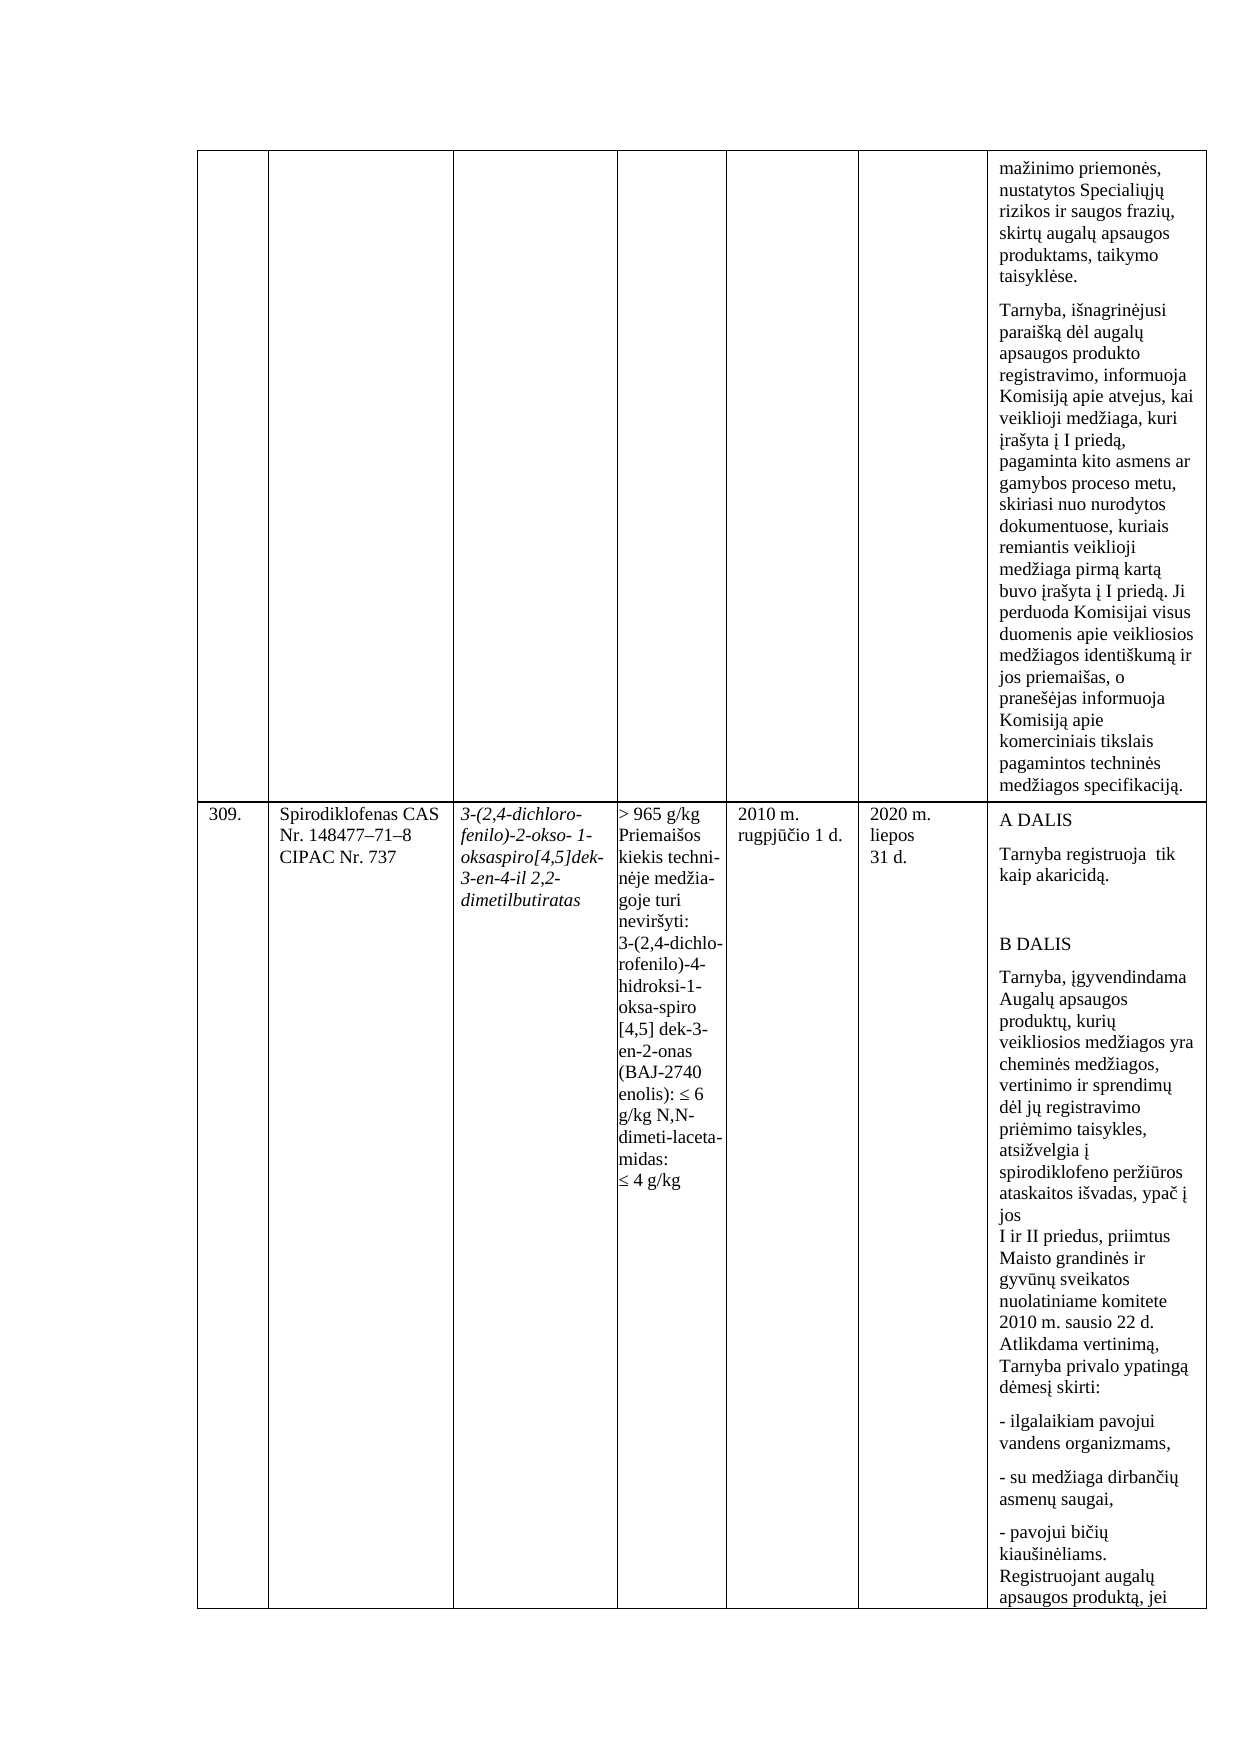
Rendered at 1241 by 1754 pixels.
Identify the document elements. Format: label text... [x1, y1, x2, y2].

table_cell 309. [198, 803, 268, 1608]
table_cell [188, 801, 193, 1608]
table_cell 2010 m. rugpjūčio 1 d. [727, 803, 858, 1608]
table_cell [1217, 801, 1240, 1608]
table_cell [727, 151, 858, 801]
table_cell [184, 801, 188, 1608]
table_cell [198, 151, 268, 801]
table_cell [454, 151, 617, 801]
table_cell 2020 m. liepos 31 d. [859, 803, 987, 1608]
table_cell [1207, 801, 1217, 1608]
table_cell [188, 150, 193, 801]
table_cell [193, 801, 197, 1608]
table_cell Spirodiklofenas CAS Nr. 148477–71–8 CIPAC Nr. 737 [269, 803, 453, 1608]
table_cell [184, 150, 188, 801]
table_cell 3-(2,4-dichloro-fenilo)-2-okso- 1-oksaspiro[4,5]dek-3-en-4-il 2,2-dimetilbu­tiratas [454, 803, 617, 1608]
table_cell [1217, 150, 1240, 801]
table_cell A DALIS Tarnyba registruoja tik kaip akaricidą. B DALIS Tarnyba, įgyven­dindama Augalų apsaugos produktų, kurių veikliosios medžiagos yra cheminės medžiagos, vertinimo ir sprendimų dėl jų registravimo priėmimo taisykles, atsižvelgia į spirodiklofeno peržiūros ataskaitos išvadas, ypač į jos I ir II priedus, priimtus Maisto grandinės ir gyvūnų sveikatos nuolatiniame komitete 2010 m. sausio 22 d. Atlikdama vertinimą, Tarnyba privalo ypatingą dėmesį skirti: - ilgalaikiam pavojui vandens organizmams, - su medžiaga dirbančių asmenų saugai, - pavojui bičių kiaušinėliams. Registruojant augalų apsaugos produktą, jei [988, 803, 1206, 1608]
table_cell [618, 151, 726, 801]
table_cell mažinimo priemonės, nustatytos Specialiųjų rizikos ir saugos frazių, skirtų augalų apsaugos produktams, taikymo taisyklėse. Tarnyba, išnagrinėjusi paraišką dėl augalų apsaugos produkto registravimo, informuoja Komisiją apie atvejus, kai veiklioji medžiaga, kuri įrašyta į I priedą, pagaminta kito asmens ar gamybos proceso metu, skiriasi nuo nurodytos dokumentuose, kuriais remiantis veiklioji medžiaga pirmą kartą buvo įrašyta į I priedą. Ji perduoda Komisijai visus duomenis apie veikliosios medžiagos identiškumą ir jos priemaišas, o pranešėjas informuoja Komisiją apie komerciniais tikslais pagamintos techninės medžiagos specifikaciją. [988, 151, 1206, 801]
table_cell [1207, 150, 1217, 801]
table_cell [193, 150, 197, 801]
table_cell > 965 g/kg Priemai­šos kiekis techni­nėje medžia­goje turi nevir­šyti: 3-(2,4-dichlo-rofenilo)-4- hidroksi-1-oksa-spiro [4,5] dek-3-en-2-onas (BAJ-2740 enolis): ≤ 6 g/kg N,N-dimeti-laceta­midas: ≤ 4 g/kg [618, 803, 726, 1608]
table_cell [269, 151, 453, 801]
table_cell [859, 151, 987, 801]
